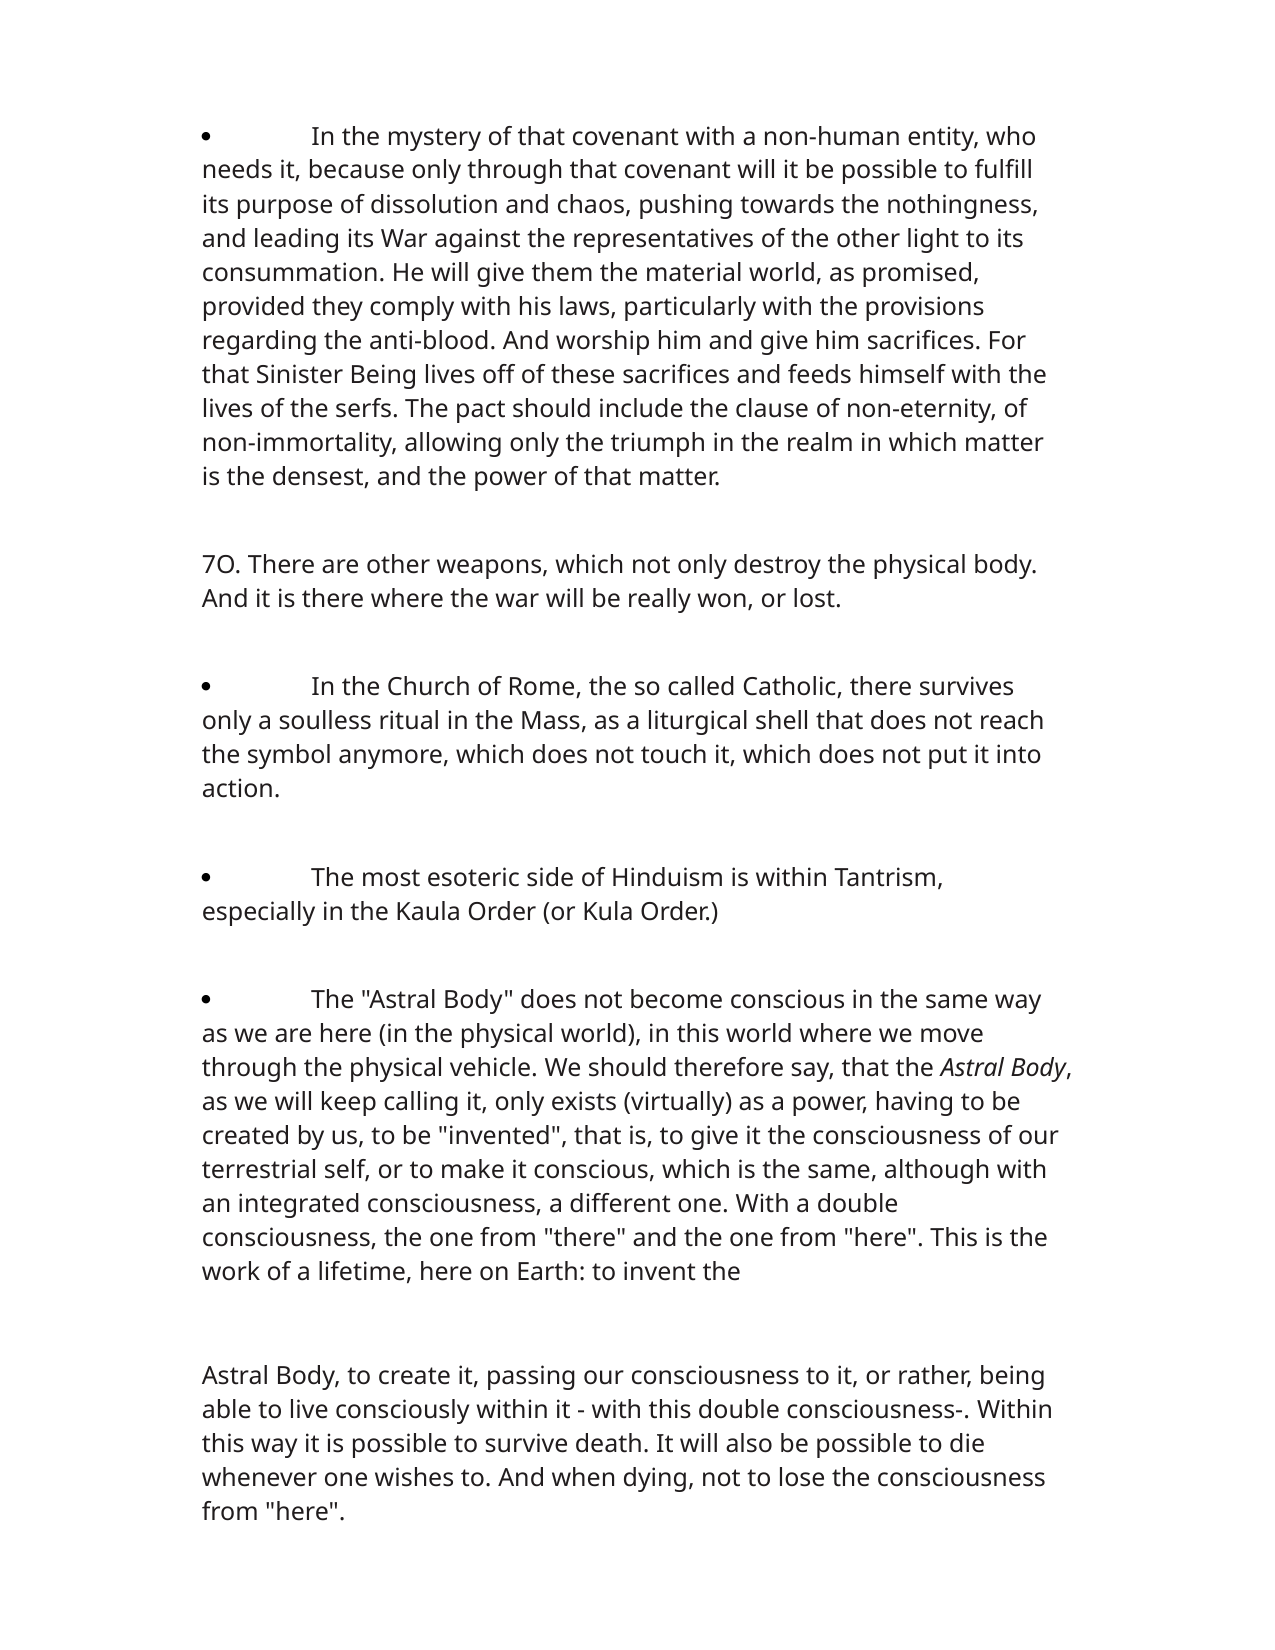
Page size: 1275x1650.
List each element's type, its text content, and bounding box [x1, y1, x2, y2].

list The most esoteric side of Hinduism is within Tantrism, especially in the Kaula Order (or Kula Order.) [202, 859, 1029, 927]
list In the mystery of that covenant with a non-human entity, who needs it, because only through that covenant will it be possible to fulfill its purpose of dissolution and chaos, pushing towards the nothingness, and leading its War against the representatives of the other light to its consummation. He will give them the material world, as promised, provided they comply with his laws, particularly with the provisions regarding the anti-blood. And worship him and give him sacrifices. For that Sinister Being lives off of these sacrifices and feeds himself with the lives of the serfs. The pact should include the clause of non-eternity, of non-immortality, allowing only the triumph in the realm in which matter is the densest, and the power of that matter. [202, 118, 1064, 493]
text 7O. There are other weapons, which not only destroy the physical body. And it is there where the war will be really won, or lost. [202, 547, 1066, 615]
list The "Astral Body" does not become conscious in the same way as we are here (in the physical world), in this world where we move through the physical vehicle. We should therefore say, that the Astral Body, as we will keep calling it, only exists (virtually) as a power, having to be created by us, to be "invented", that is, to give it the consciousness of our terrestrial self, or to make it conscious, which is the same, although with an integrated consciousness, a different one. With a double consciousness, the one from "there" and the one from "here". This is the work of a lifetime, here on Earth: to invent the [202, 981, 1073, 1288]
text Astral Body, to create it, passing our consciousness to it, or rather, being able to live consciously within it - with this double consciousness-. Within this way it is possible to survive death. It will also be possible to die whenever one wishes to. And when dying, not to lose the consciousness from "here". [202, 1358, 1073, 1528]
list In the Church of Rome, the so called Catholic, there survives only a soulless ritual in the Mass, as a liturgical shell that does not reach the symbol anymore, which does not touch it, which does not put it into action. [202, 669, 1069, 805]
